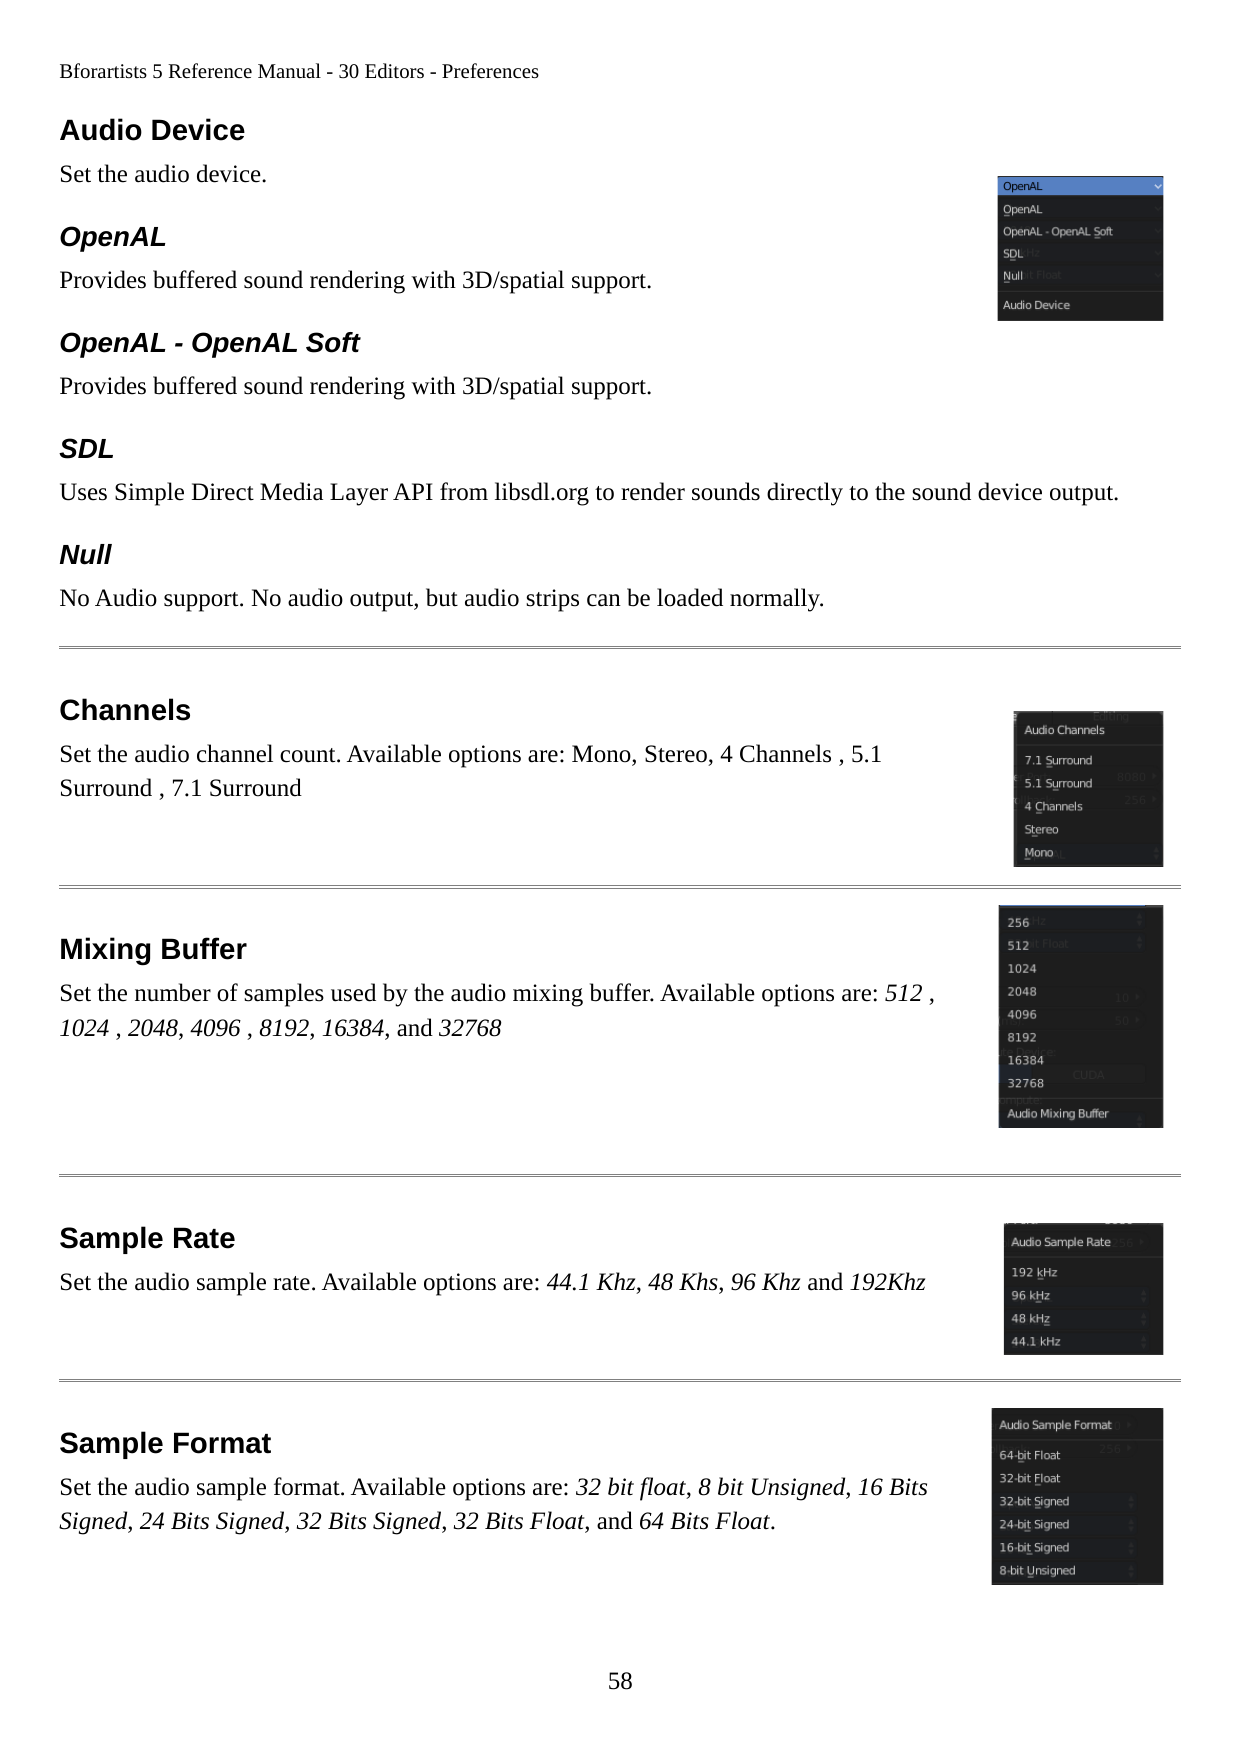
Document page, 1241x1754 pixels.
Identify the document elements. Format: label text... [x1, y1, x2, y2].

picture [1003, 1223, 1164, 1355]
text No Audio support. No audio output, but audio strips can be loaded normally. [59, 583, 1181, 611]
subtitle Sample Rate [59, 1221, 1181, 1254]
text Set the audio device. [59, 159, 1181, 188]
subtitle Sample Format [59, 1426, 991, 1459]
picture [1013, 711, 1164, 867]
picture [997, 176, 1164, 321]
subtitle OpenAL - OpenAL Soft [59, 326, 1181, 358]
subtitle Null [59, 538, 1181, 570]
text Uses Simple Direct Media Layer API from libsdl.org to render sounds directly to the sound device output. [59, 477, 1181, 505]
subtitle [1164, 220, 1181, 252]
subtitle SDL [59, 432, 1181, 464]
subtitle [1164, 1426, 1181, 1459]
subtitle OpenAL [59, 220, 997, 252]
subtitle Audio Device [59, 113, 1181, 146]
subtitle Channels [59, 692, 1181, 726]
picture [998, 905, 1164, 1128]
subtitle Mixing Buffer [59, 932, 998, 966]
text Set the audio sample rate. Available options are: 44.1 Khz, 48 Khs, 96 Khz and 192Khz [59, 1267, 1003, 1296]
text Provides buffered sound rendering with 3D/spatial support. [59, 265, 997, 293]
subtitle [1164, 932, 1181, 966]
text Set the audio channel count. Available options are: Mono, Stereo, 4 Channels , 5.1 Surround , 7.1 Surround [59, 739, 1013, 802]
text Set the number of samples used by the audio mixing buffer. Available options are: 512 , 1024 , 2048, 4096 , 8192, 16384, and 32768 [59, 978, 998, 1041]
text Provides buffered sound rendering with 3D/spatial support. [59, 371, 1181, 399]
picture [991, 1408, 1164, 1585]
text Set the audio sample format. Available options are: 32 bit float, 8 bit Unsigned, 16 Bits Signed, 24 Bits Signed, 32 Bits Signed, 32 Bits Float, and 64 Bits Float. [59, 1472, 991, 1535]
